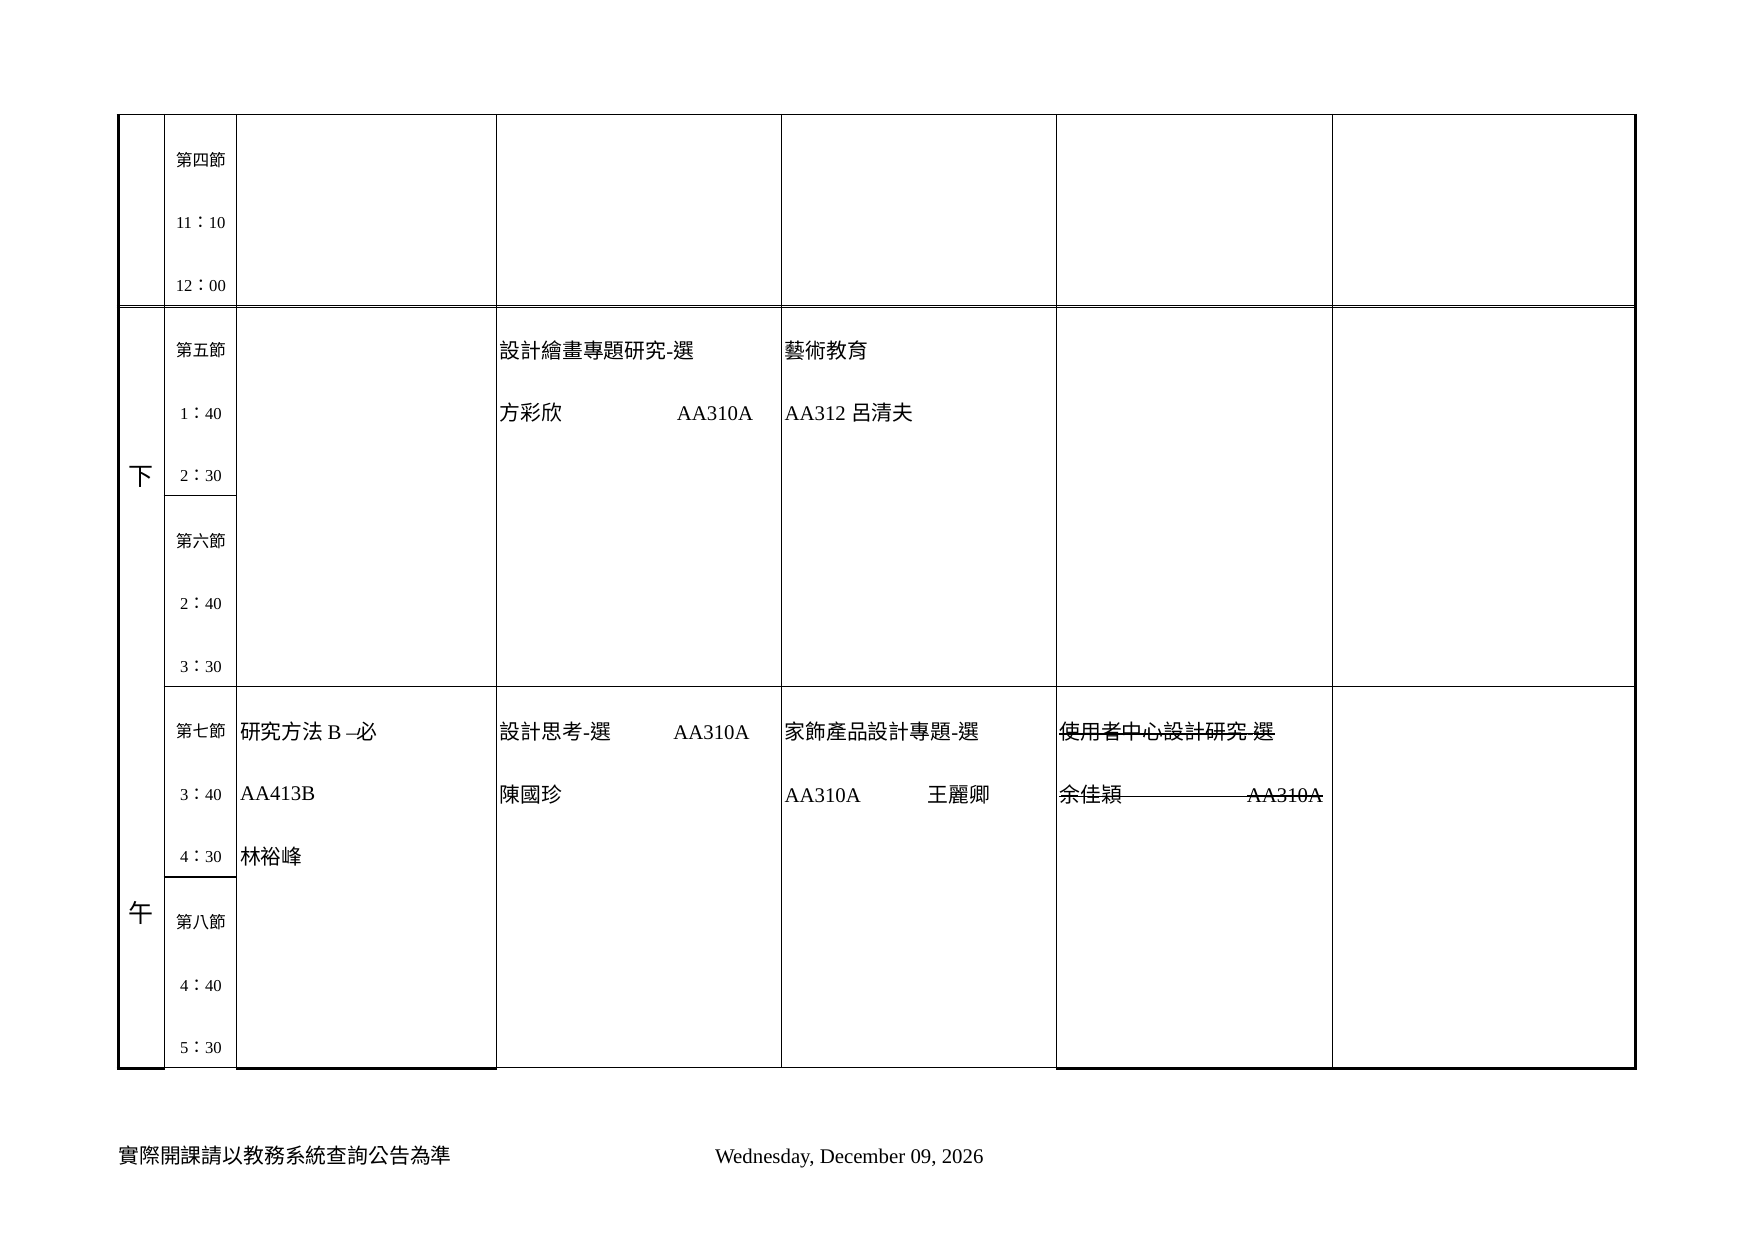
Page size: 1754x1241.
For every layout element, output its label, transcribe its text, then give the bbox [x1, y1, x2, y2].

table_cell [237, 308, 496, 686]
table_cell [497, 115, 781, 304]
table_cell [120, 115, 164, 304]
table_cell [237, 115, 496, 304]
table_cell 第五節 1：40 2：30 [165, 308, 236, 495]
table_cell 第八節 4：40 5：30 [165, 878, 236, 1067]
table_cell 下 午 [120, 308, 164, 1067]
table_cell 使用者中心設計研究-選 余佳穎 AA310A [1057, 687, 1332, 1067]
table_cell 家飾產品設計專題-選AA310A 王麗卿 [782, 687, 1056, 1067]
table_cell [782, 115, 1056, 304]
table_cell 藝術教育 AA312 呂清夫 [782, 308, 1056, 686]
table_cell [1333, 687, 1634, 1067]
table_cell 第六節 2：40 3：30 [165, 496, 236, 686]
table_cell 研究方法B –必 AA413B 林裕峰 [237, 687, 496, 1067]
table_cell [1333, 115, 1634, 304]
table_cell 設計繪畫專題研究-選 方彩欣 AA310A [497, 308, 781, 686]
table_cell [1057, 308, 1332, 686]
table_cell 設計思考-選 AA310A 陳國珍 [497, 687, 781, 1067]
table_cell 第七節 3：40 4：30 [165, 687, 236, 876]
table_cell [1333, 308, 1634, 686]
table_cell [1057, 115, 1332, 304]
table_cell 第四節 11：10 12：00 [165, 115, 236, 304]
